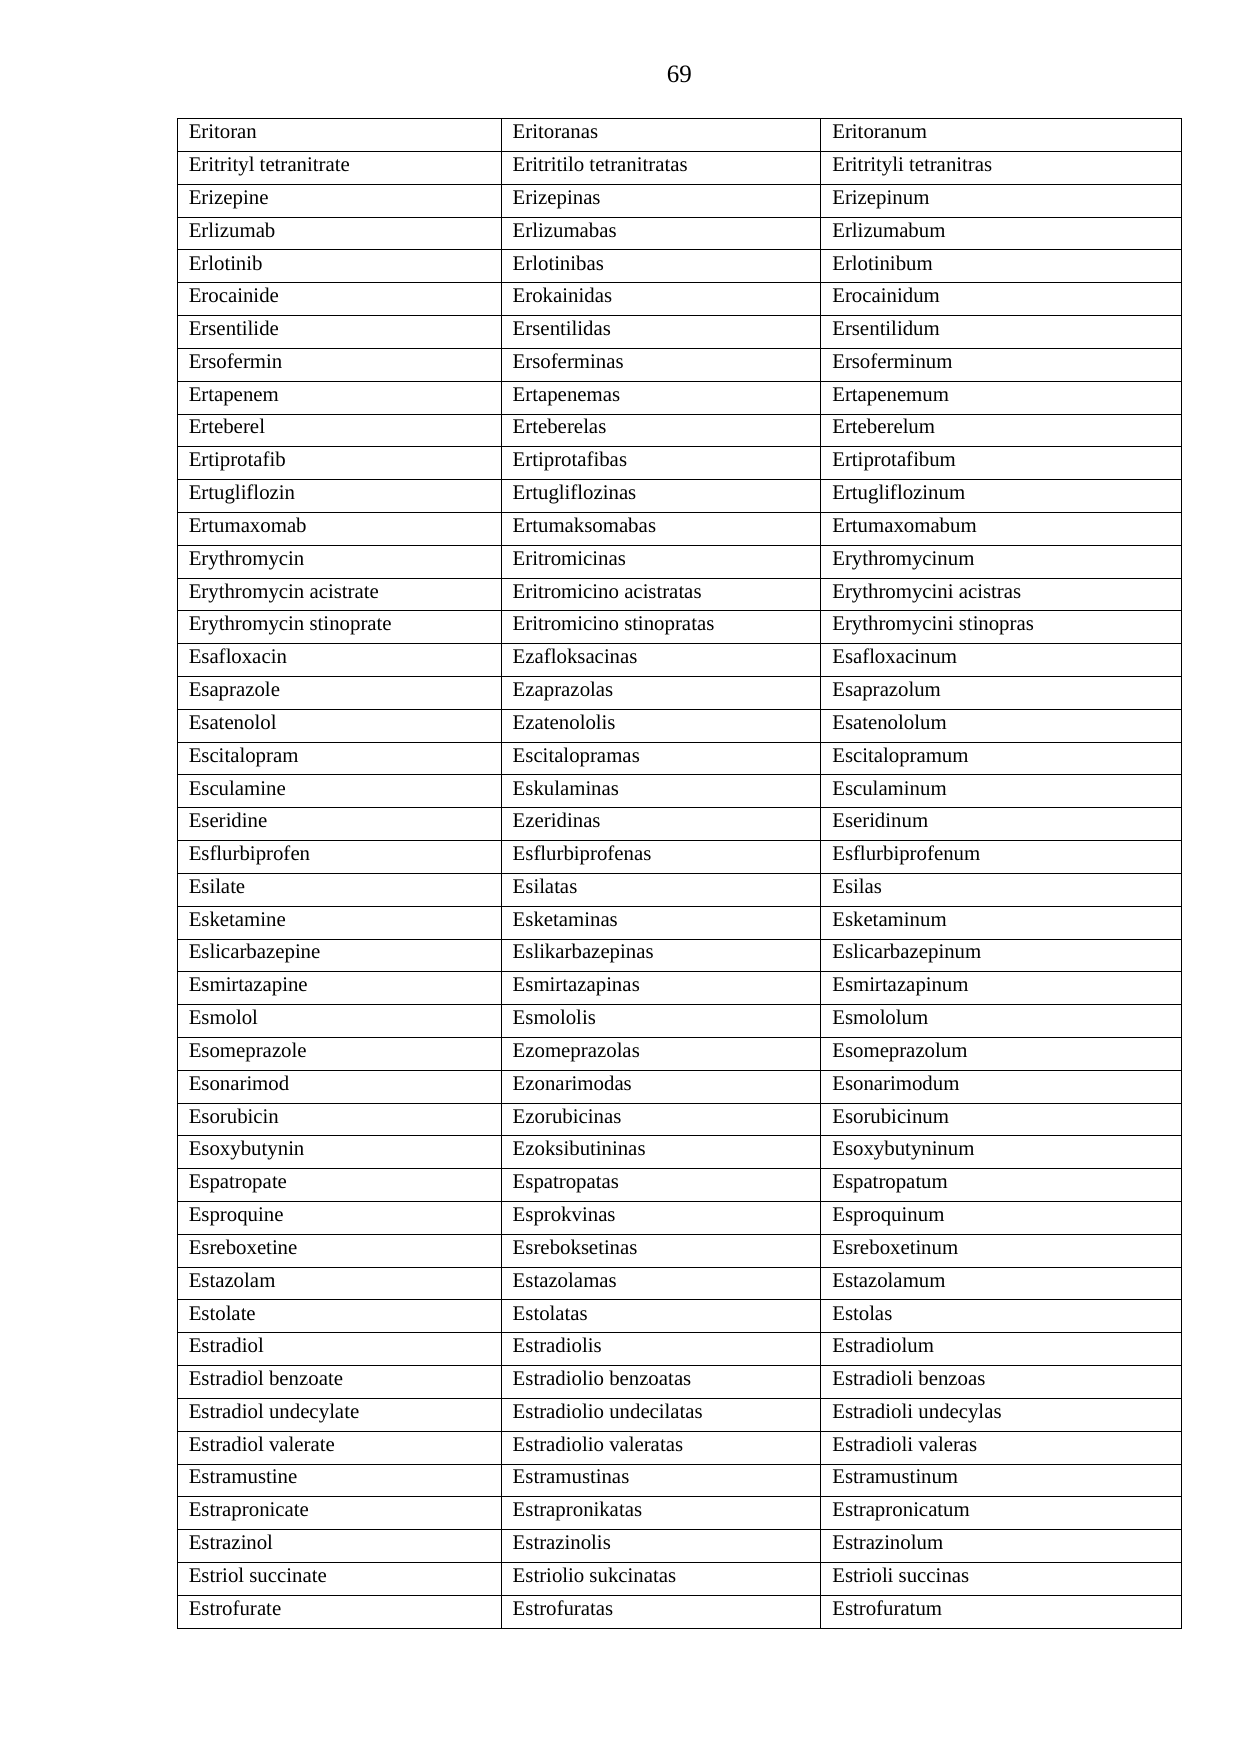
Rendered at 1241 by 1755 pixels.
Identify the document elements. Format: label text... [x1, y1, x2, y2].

table_cell Esatenolol [178, 710, 501, 742]
table_cell Escitalopramas [502, 743, 820, 774]
table_cell Esmirtazapinas [502, 972, 820, 1004]
table_cell Eritoranas [502, 119, 820, 151]
table_cell Esaprazolum [821, 677, 1181, 709]
table_cell Esprokvinas [502, 1202, 820, 1234]
table_cell Ezoksibutininas [502, 1136, 820, 1168]
table_cell Estolatas [502, 1300, 820, 1332]
table_cell Esculamine [178, 775, 501, 807]
table_cell Estazolamas [502, 1268, 820, 1299]
table_cell Esmirtazapinum [821, 972, 1181, 1004]
table_cell Escitalopram [178, 743, 501, 774]
table_cell Estolas [821, 1300, 1181, 1332]
table_cell Ezaprazolas [502, 677, 820, 709]
table_cell Erythromycinum [821, 546, 1181, 577]
table_cell Esketaminum [821, 907, 1181, 938]
table_cell Erythromycini acistras [821, 579, 1181, 610]
table_cell Estrapronicatum [821, 1497, 1181, 1529]
table_cell Estradioli benzoas [821, 1366, 1181, 1398]
table_cell Erteberel [178, 415, 501, 446]
table_cell Ertumaksomabas [502, 513, 820, 545]
table_cell Estrapronikatas [502, 1497, 820, 1529]
table_cell Esreboxetinum [821, 1235, 1181, 1267]
table_cell Esproquine [178, 1202, 501, 1234]
table_cell Ersoferminas [502, 349, 820, 381]
table_cell Esorubicin [178, 1104, 501, 1135]
table_cell Eslikarbazepinas [502, 940, 820, 971]
table_cell Esmolol [178, 1005, 501, 1037]
table_cell Erlizumab [178, 218, 501, 249]
table_cell Estramustinum [821, 1465, 1181, 1496]
table_cell Espatropatas [502, 1169, 820, 1201]
table_cell Esmirtazapine [178, 972, 501, 1004]
table_cell Erythromycin stinoprate [178, 611, 501, 643]
table_cell Eritoran [178, 119, 501, 151]
table_cell Erlotinibas [502, 250, 820, 282]
table_cell Esreboxetine [178, 1235, 501, 1267]
table_cell Estrofuratum [821, 1596, 1181, 1627]
table_cell Esafloxacinum [821, 644, 1181, 676]
table_cell Esaprazole [178, 677, 501, 709]
table_cell Ersentilidas [502, 316, 820, 348]
table_cell Estradiol [178, 1333, 501, 1365]
table_cell Esmololum [821, 1005, 1181, 1037]
table_cell Esafloxacin [178, 644, 501, 676]
table_cell Esflurbiprofenas [502, 841, 820, 873]
table_cell Esreboksetinas [502, 1235, 820, 1267]
table_cell Escitalopramum [821, 743, 1181, 774]
table_cell Erteberelas [502, 415, 820, 446]
table_cell Erocainide [178, 283, 501, 315]
table_cell Estrazinolis [502, 1530, 820, 1562]
table_cell Eritromicino acistratas [502, 579, 820, 610]
table_cell Estrofurate [178, 1596, 501, 1627]
table_cell Estolate [178, 1300, 501, 1332]
table_cell Estrazinol [178, 1530, 501, 1562]
table_cell Esilate [178, 874, 501, 906]
table_cell Erizepinas [502, 185, 820, 217]
table_cell Ezorubicinas [502, 1104, 820, 1135]
table_cell Estriolio sukcinatas [502, 1563, 820, 1595]
table_cell Ezomeprazolas [502, 1038, 820, 1070]
table_cell Espatropate [178, 1169, 501, 1201]
table_cell Estradiol benzoate [178, 1366, 501, 1398]
table_cell Eritrityl tetranitrate [178, 152, 501, 184]
table_cell Espatropatum [821, 1169, 1181, 1201]
table_cell Esonarimod [178, 1071, 501, 1102]
table_cell Eritrityli tetranitras [821, 152, 1181, 184]
table_cell Estradiol valerate [178, 1432, 501, 1463]
table_cell Erokainidas [502, 283, 820, 315]
table_cell Estriol succinate [178, 1563, 501, 1595]
table_cell Ezonarimodas [502, 1071, 820, 1102]
table_cell Ezafloksacinas [502, 644, 820, 676]
table_cell Estradiolum [821, 1333, 1181, 1365]
table_cell Ezeridinas [502, 808, 820, 840]
table_cell Eritromicinas [502, 546, 820, 577]
table_cell Esomeprazole [178, 1038, 501, 1070]
table_cell Ertiprotafibas [502, 447, 820, 479]
table_cell Estramustine [178, 1465, 501, 1496]
table_cell Erteberelum [821, 415, 1181, 446]
table_cell Ertapenem [178, 382, 501, 413]
table_cell Estazolam [178, 1268, 501, 1299]
table_cell Eslicarbazepine [178, 940, 501, 971]
table_cell Ertugliflozin [178, 480, 501, 512]
table_cell Erythromycini stinopras [821, 611, 1181, 643]
table_cell Esilatas [502, 874, 820, 906]
table_cell Ertugliflozinas [502, 480, 820, 512]
table_cell Estradiolio undecilatas [502, 1399, 820, 1431]
table_cell Esmololis [502, 1005, 820, 1037]
table_cell Ertumaxomab [178, 513, 501, 545]
table_cell Erocainidum [821, 283, 1181, 315]
table_cell Estrapronicate [178, 1497, 501, 1529]
table_cell Ertiprotafib [178, 447, 501, 479]
table_cell Esflurbiprofenum [821, 841, 1181, 873]
table_cell Ertapenemas [502, 382, 820, 413]
table_cell Esketaminas [502, 907, 820, 938]
table_cell Ersofermin [178, 349, 501, 381]
table_cell Estrazinolum [821, 1530, 1181, 1562]
table_cell Esonarimodum [821, 1071, 1181, 1102]
table_cell Erlotinib [178, 250, 501, 282]
table_cell Esoxybutynin [178, 1136, 501, 1168]
table_cell Erizepinum [821, 185, 1181, 217]
table_cell Ertugliflozinum [821, 480, 1181, 512]
table_cell Esproquinum [821, 1202, 1181, 1234]
table_cell Esflurbiprofen [178, 841, 501, 873]
table_cell Esomeprazolum [821, 1038, 1181, 1070]
table_cell Eritritilo tetranitratas [502, 152, 820, 184]
table_cell Ertiprotafibum [821, 447, 1181, 479]
table_cell Erythromycin [178, 546, 501, 577]
table_cell Estradioli valeras [821, 1432, 1181, 1463]
table_cell Erlizumabum [821, 218, 1181, 249]
table_cell Estradiolio benzoatas [502, 1366, 820, 1398]
table_cell Esoxybutyninum [821, 1136, 1181, 1168]
table_cell Esatenololum [821, 710, 1181, 742]
table_cell Esilas [821, 874, 1181, 906]
table_cell Eseridinum [821, 808, 1181, 840]
table_cell Esculaminum [821, 775, 1181, 807]
table_cell Estrioli succinas [821, 1563, 1181, 1595]
table_cell Ersoferminum [821, 349, 1181, 381]
table_cell Ertapenemum [821, 382, 1181, 413]
table_cell Ersentilide [178, 316, 501, 348]
table_cell Estrofuratas [502, 1596, 820, 1627]
table_cell Estradioli undecylas [821, 1399, 1181, 1431]
table_cell Erythromycin acistrate [178, 579, 501, 610]
table_cell Eseridine [178, 808, 501, 840]
table_cell Erlizumabas [502, 218, 820, 249]
table_cell Ezatenololis [502, 710, 820, 742]
table_cell Ertumaxomabum [821, 513, 1181, 545]
table_cell Eritromicino stinopratas [502, 611, 820, 643]
table_cell Esketamine [178, 907, 501, 938]
table_cell Erizepine [178, 185, 501, 217]
table_cell Estazolamum [821, 1268, 1181, 1299]
table_cell Estradiolis [502, 1333, 820, 1365]
table_cell Ersentilidum [821, 316, 1181, 348]
table_cell Eslicarbazepinum [821, 940, 1181, 971]
table_cell Estradiol undecylate [178, 1399, 501, 1431]
table_cell Eskulaminas [502, 775, 820, 807]
table_cell Erlotinibum [821, 250, 1181, 282]
table_cell Esorubicinum [821, 1104, 1181, 1135]
table_cell Estramustinas [502, 1465, 820, 1496]
table_cell Estradiolio valeratas [502, 1432, 820, 1463]
table_cell Eritoranum [821, 119, 1181, 151]
